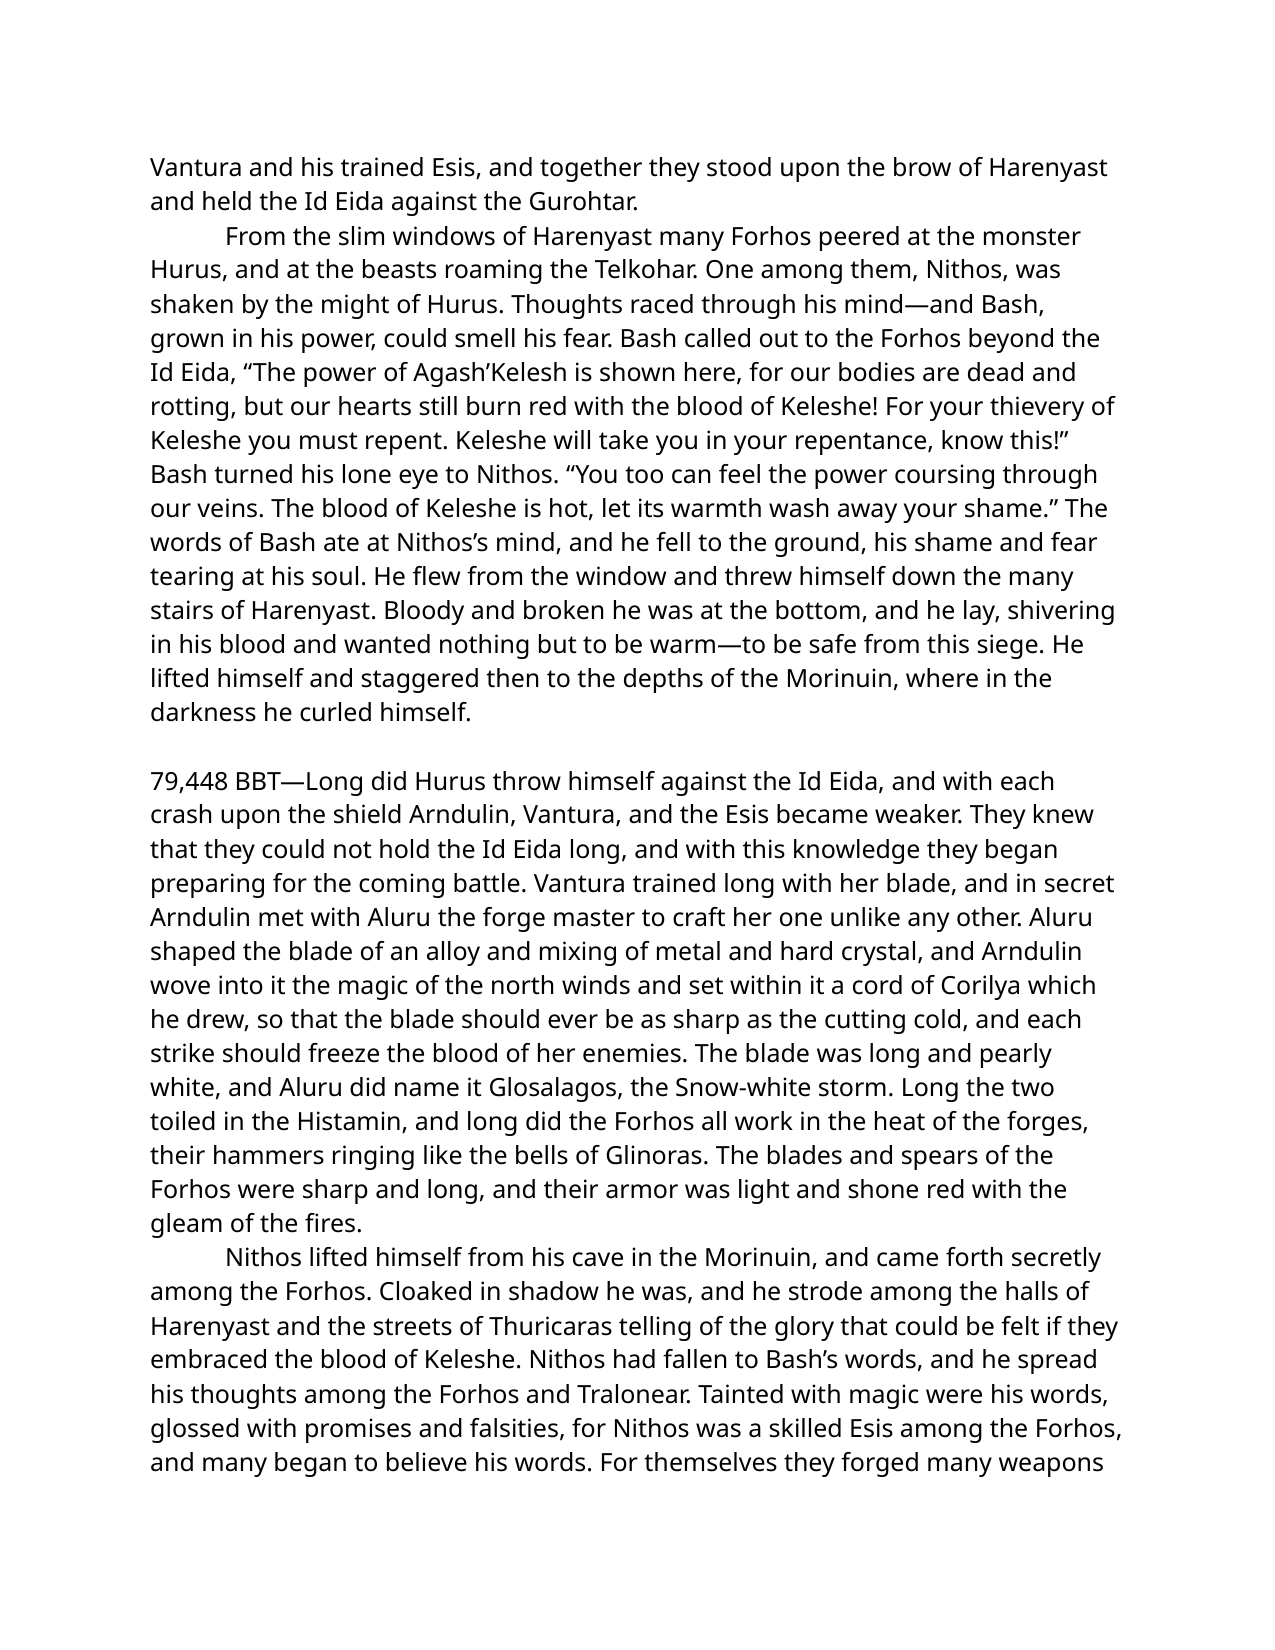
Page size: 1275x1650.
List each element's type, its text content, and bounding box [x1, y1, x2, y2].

text Nithos lifted himself from his cave in the Morinuin, and came forth secretly among the Forhos. Cloaked in shadow he was, and he strode among the halls of Harenyast and the streets of Thuricaras telling of the glory that could be felt if they embraced the blood of Keleshe. Nithos had fallen to Bash’s words, and he spread his thoughts among the Forhos and Tralonear. Tainted with magic were his words, glossed with promises and falsities, for Nithos was a skilled Esis among the Forhos, and many began to believe his words. For themselves they forged many weapons [150, 1240, 1125, 1478]
text 79,448 BBT—Long did Hurus throw himself against the Id Eida, and with each crash upon the shield Arndulin, Vantura, and the Esis became weaker. They knew that they could not hold the Id Eida long, and with this knowledge they began preparing for the coming battle. Vantura trained long with her blade, and in secret Arndulin met with Aluru the forge master to craft her one unlike any other. Aluru shaped the blade of an alloy and mixing of metal and hard crystal, and Arndulin wove into it the magic of the north winds and set within it a cord of Corilya which he drew, so that the blade should ever be as sharp as the cutting cold, and each strike should freeze the blood of her enemies. The blade was long and pearly white, and Aluru did name it Glosalagos, the Snow-white storm. Long the two toiled in the Histamin, and long did the Forhos all work in the heat of the forges, their hammers ringing like the bells of Glinoras. The blades and spears of the Forhos were sharp and long, and their armor was light and shone red with the gleam of the fires. [150, 763, 1125, 1240]
text Vantura and his trained Esis, and together they stood upon the brow of Harenyast and held the Id Eida against the Gurohtar. [150, 150, 1125, 218]
text From the slim windows of Harenyast many Forhos peered at the monster Hurus, and at the beasts roaming the Telkohar. One among them, Nithos, was shaken by the might of Hurus. Thoughts raced through his mind—and Bash, grown in his power, could smell his fear. Bash called out to the Forhos beyond the Id Eida, “The power of Agash’Kelesh is shown here, for our bodies are dead and rotting, but our hearts still burn red with the blood of Keleshe! For your thievery of Keleshe you must repent. Keleshe will take you in your repentance, know this!” Bash turned his lone eye to Nithos. “You too can feel the power coursing through our veins. The blood of Keleshe is hot, let its warmth wash away your shame.” The words of Bash ate at Nithos’s mind, and he fell to the ground, his shame and fear tearing at his soul. He flew from the window and threw himself down the many stairs of Harenyast. Bloody and broken he was at the bottom, and he lay, shivering in his blood and wanted nothing but to be warm—to be safe from this siege. He lifted himself and staggered then to the depths of the Morinuin, where in the darkness he curled himself. [150, 218, 1125, 729]
